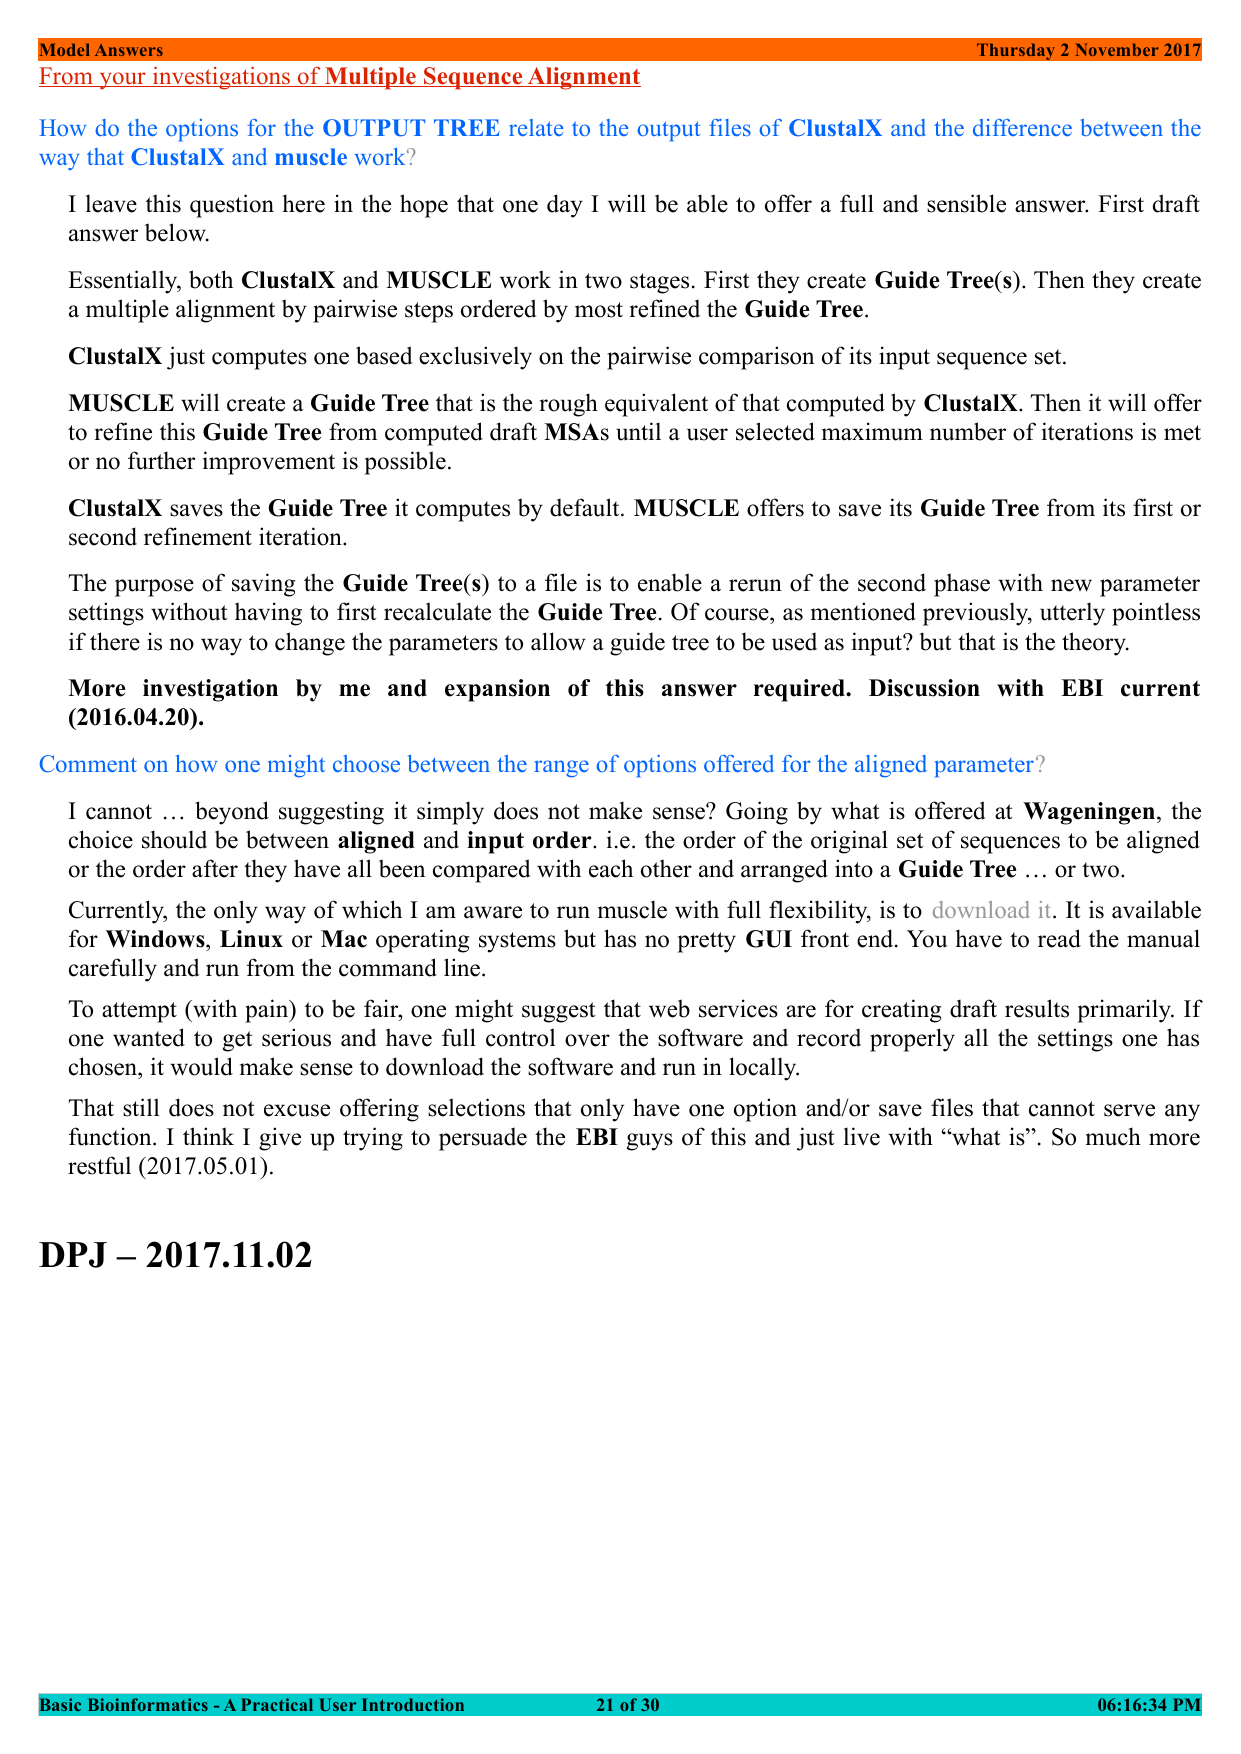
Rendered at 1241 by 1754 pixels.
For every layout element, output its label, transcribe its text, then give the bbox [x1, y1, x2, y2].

text I cannot … beyond suggesting it simply does not make sense? Going by what is offered at Wageningen, the choice should be between aligned and input order. i.e. the order of the original set of sequences to be aligned or the order after they have all been compared with each other and arranged into a Guide Tree … or two. [68, 796, 1202, 883]
text Essentially, both ClustalX and MUSCLE work in two stages. First they create Guide Tree(s). Then they create a multiple alignment by pairwise steps ordered by most refined the Guide Tree. [68, 265, 1202, 323]
text ClustalX just computes one based exclusively on the pairwise comparison of its input sequence set. [68, 341, 1202, 370]
text MUSCLE will create a Guide Tree that is the rough equivalent of that computed by ClustalX. Then it will offer to refine this Guide Tree from computed draft MSAs until a user selected maximum number of iterations is met or no further improvement is possible. [68, 387, 1202, 475]
text ClustalX saves the Guide Tree it computes by default. MUSCLE offers to save its Guide Tree from its first or second refinement iteration. [68, 492, 1202, 551]
text DPJ – 2017.11.02 [38, 1232, 1202, 1275]
text The purpose of saving the Guide Tree(s) to a file is to enable a rerun of the second phase with new parameter settings without having to first recalculate the Guide Tree. Of course, as mentioned previously, utterly pointless if there is no way to change the parameters to allow a guide tree to be used as input? but that is the theory. [68, 568, 1202, 655]
text From your investigations of Multiple Sequence Alignment [38, 61, 1202, 89]
text How do the options for the OUTPUT TREE relate to the output files of ClustalX and the difference between the way that ClustalX and muscle work? [38, 113, 1202, 171]
text That still does not excuse offering selections that only have one option and/or save files that cannot serve any function. I think I give up trying to persuade the EBI guys of this and just live with “what is”. So much more restful (2017.05.01). [68, 1093, 1202, 1180]
text I leave this question here in the hope that one day I will be able to offer a full and sensible answer. First draft answer below. [68, 189, 1202, 247]
text To attempt (with pain) to be fair, one might suggest that web services are for creating draft results primarily. If one wanted to get serious and have full control over the software and record properly all the settings one has chosen, it would make sense to download the software and run in locally. [68, 994, 1202, 1081]
text Comment on how one might choose between the range of options offered for the aligned parameter? [38, 749, 1202, 778]
text Currently, the only way of which I am aware to run muscle with full flexibility, is to download it. It is available for Windows, Linux or Mac operating systems but has no pretty GUI front end. You have to read the manual carefully and run from the command line. [68, 895, 1202, 982]
text More investigation by me and expansion of this answer required. Discussion with EBI current (2016.04.20). [68, 673, 1202, 731]
